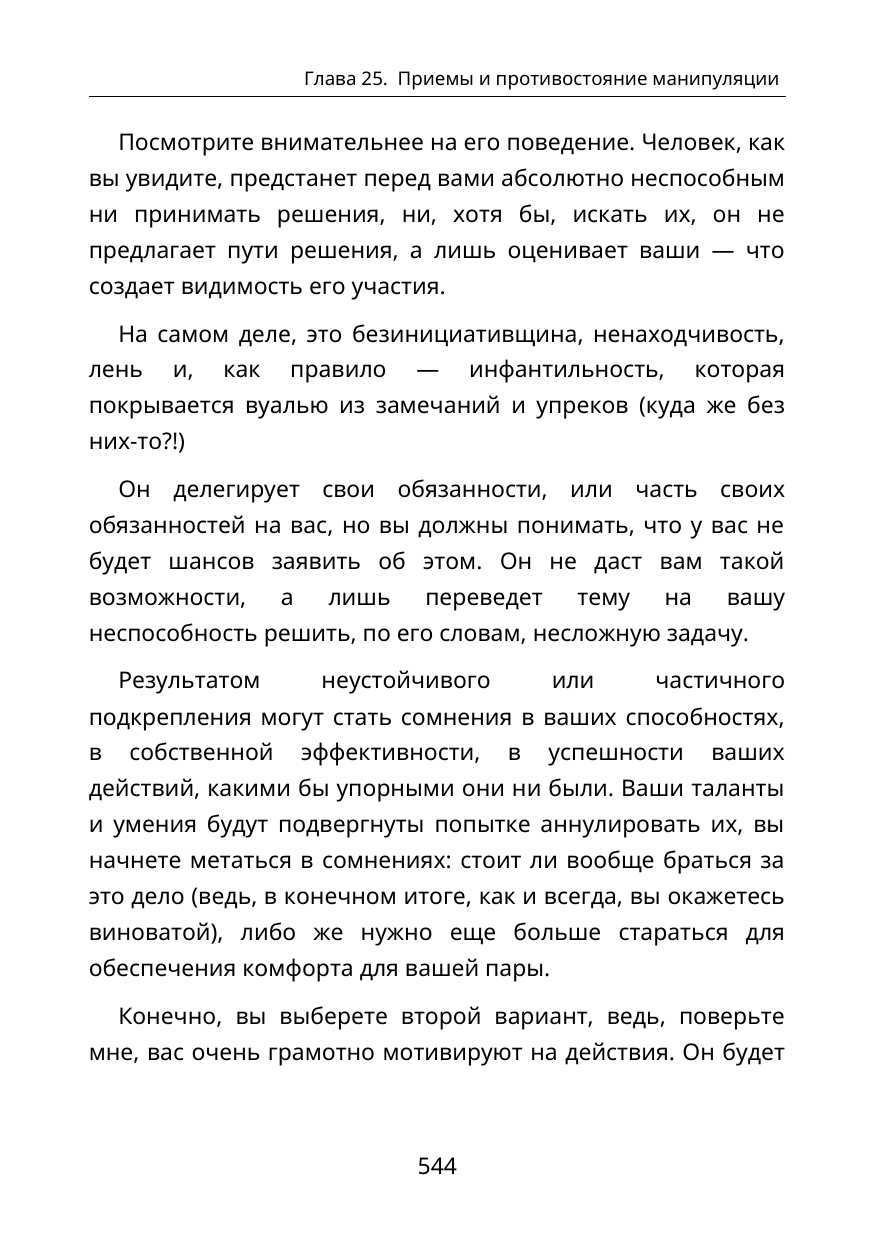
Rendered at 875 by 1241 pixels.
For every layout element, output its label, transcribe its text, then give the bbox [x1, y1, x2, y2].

text На самом деле, это безинициативщина, ненаходчивость, лень и, как правило — инфантильность, которая покрывается вуалью из замечаний и упреков (куда же без них-то?!) [88, 317, 786, 457]
text Он делегирует свои обязанности, или часть своих обязанностей на вас, но вы должны понимать, что у вас не будет шансов заявить об этом. Он не даст вам такой возможности, а лишь переведет тему на вашу неспособность решить, по его словам, несложную задачу. [88, 473, 786, 648]
text Конечно, вы выберете второй вариант, ведь, поверьте мне, вас очень грамотно мотивируют на действия. Он будет [88, 1000, 786, 1067]
text Посмотрите внимательнее на его поведение. Человек, как вы увидите, предстанет перед вами абсолютно неспособным ни принимать решения, ни, хотя бы, искать их, он не предлагает пути решения, а лишь оценивает ваши — что создает видимость его участия. [88, 126, 786, 301]
text Результатом неустойчивого или частичного подкрепления могут стать сомнения в ваших способностях, в собственной эффективности, в успешности ваших действий, какими бы упорными они ни были. Ваши таланты и умения будут подвергнуты попытке аннулировать их, вы начнете метаться в сомнениях: стоит ли вообще браться за это дело (ведь, в конечном итоге, как и всегда, вы окажетесь виноватой), либо же нужно еще больше стараться для обеспечения комфорта для вашей пары. [88, 664, 786, 983]
